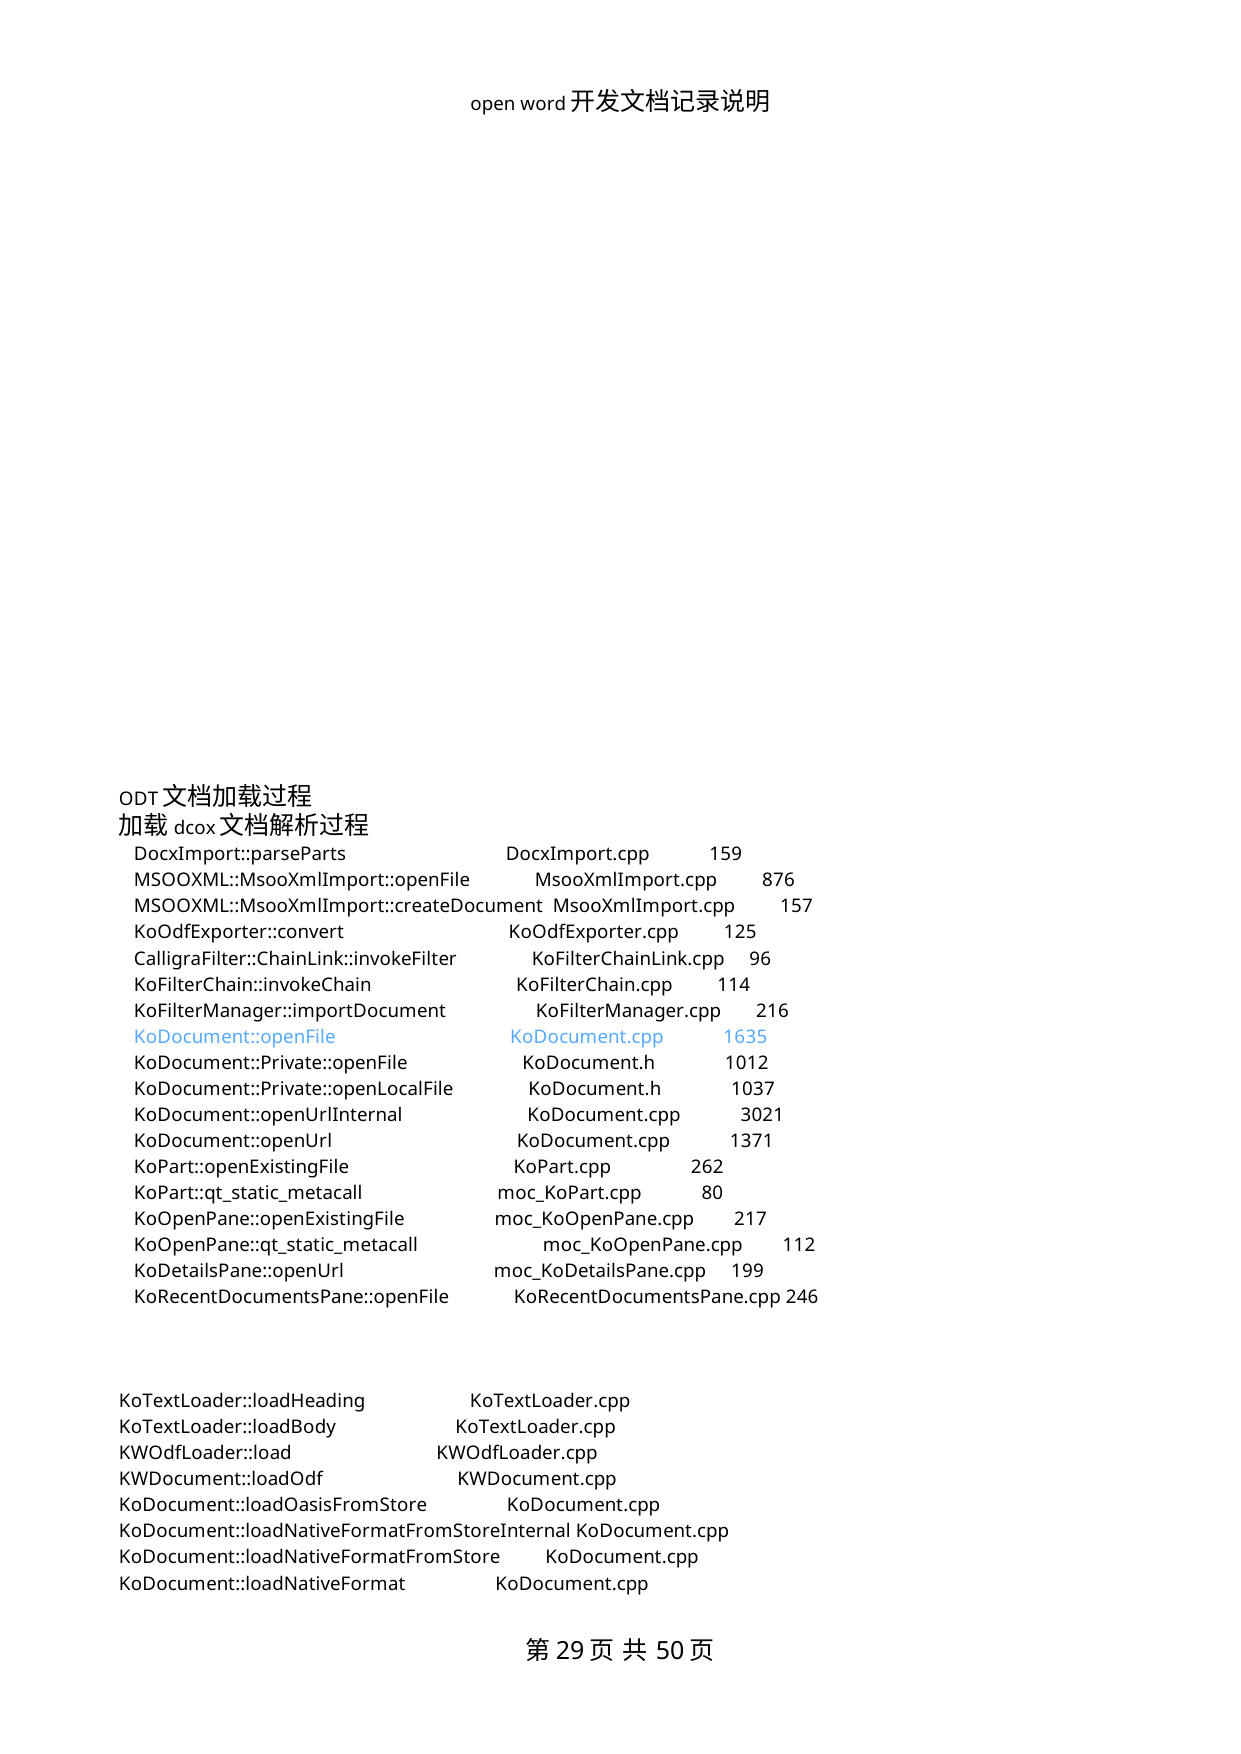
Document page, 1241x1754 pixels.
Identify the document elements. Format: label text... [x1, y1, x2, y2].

text KoDocument::Private::openLocalFile KoDocument.h 1037 [119, 1075, 1121, 1101]
text MSOOXML::MsooXmlImport::openFile MsooXmlImport.cpp 876 [119, 866, 1121, 892]
text KoFilterChain::invokeChain KoFilterChain.cpp 114 [119, 971, 1121, 997]
text KoRecentDocumentsPane::openFile KoRecentDocumentsPane.cpp 246 [119, 1283, 1121, 1309]
text KoOpenPane::qt_static_metacall moc_KoOpenPane.cpp 112 [119, 1231, 1121, 1257]
text KoDocument::openUrl KoDocument.cpp 1371 [119, 1127, 1121, 1153]
text KoTextLoader::loadBody KoTextLoader.cpp [119, 1413, 1121, 1439]
text KoOdfExporter::convert KoOdfExporter.cpp 125 [119, 918, 1121, 944]
text KWOdfLoader::load KWOdfLoader.cpp [119, 1439, 1121, 1465]
text KoPart::qt_static_metacall moc_KoPart.cpp 80 [119, 1179, 1121, 1205]
text 加载dcox文档解析过程 [119, 811, 1121, 840]
text MSOOXML::MsooXmlImport::createDocument MsooXmlImport.cpp 157 [119, 892, 1121, 918]
text ODT文档加载过程 [119, 782, 1121, 811]
text KoDocument::loadNativeFormat KoDocument.cpp [119, 1569, 1121, 1596]
text CalligraFilter::ChainLink::invokeFilter KoFilterChainLink.cpp 96 [119, 944, 1121, 971]
text KoDocument::loadNativeFormatFromStore KoDocument.cpp [119, 1543, 1121, 1569]
text KoOpenPane::openExistingFile moc_KoOpenPane.cpp 217 [119, 1205, 1121, 1231]
text DocxImport::parseParts DocxImport.cpp 159 [119, 840, 1121, 866]
text KoDocument::Private::openFile KoDocument.h 1012 [119, 1049, 1121, 1075]
text KoDocument::loadNativeFormatFromStoreInternal KoDocument.cpp [119, 1517, 1121, 1543]
text KoTextLoader::loadHeading KoTextLoader.cpp [119, 1387, 1121, 1413]
text KoDocument::openUrlInternal KoDocument.cpp 3021 [119, 1101, 1121, 1127]
text KoDetailsPane::openUrl moc_KoDetailsPane.cpp 199 [119, 1257, 1121, 1283]
text KoFilterManager::importDocument KoFilterManager.cpp 216 [119, 997, 1121, 1023]
text KWDocument::loadOdf KWDocument.cpp [119, 1465, 1121, 1491]
text KoDocument::openFile KoDocument.cpp 1635 [119, 1023, 1121, 1049]
text KoDocument::loadOasisFromStore KoDocument.cpp [119, 1491, 1121, 1517]
text KoPart::openExistingFile KoPart.cpp 262 [119, 1153, 1121, 1179]
